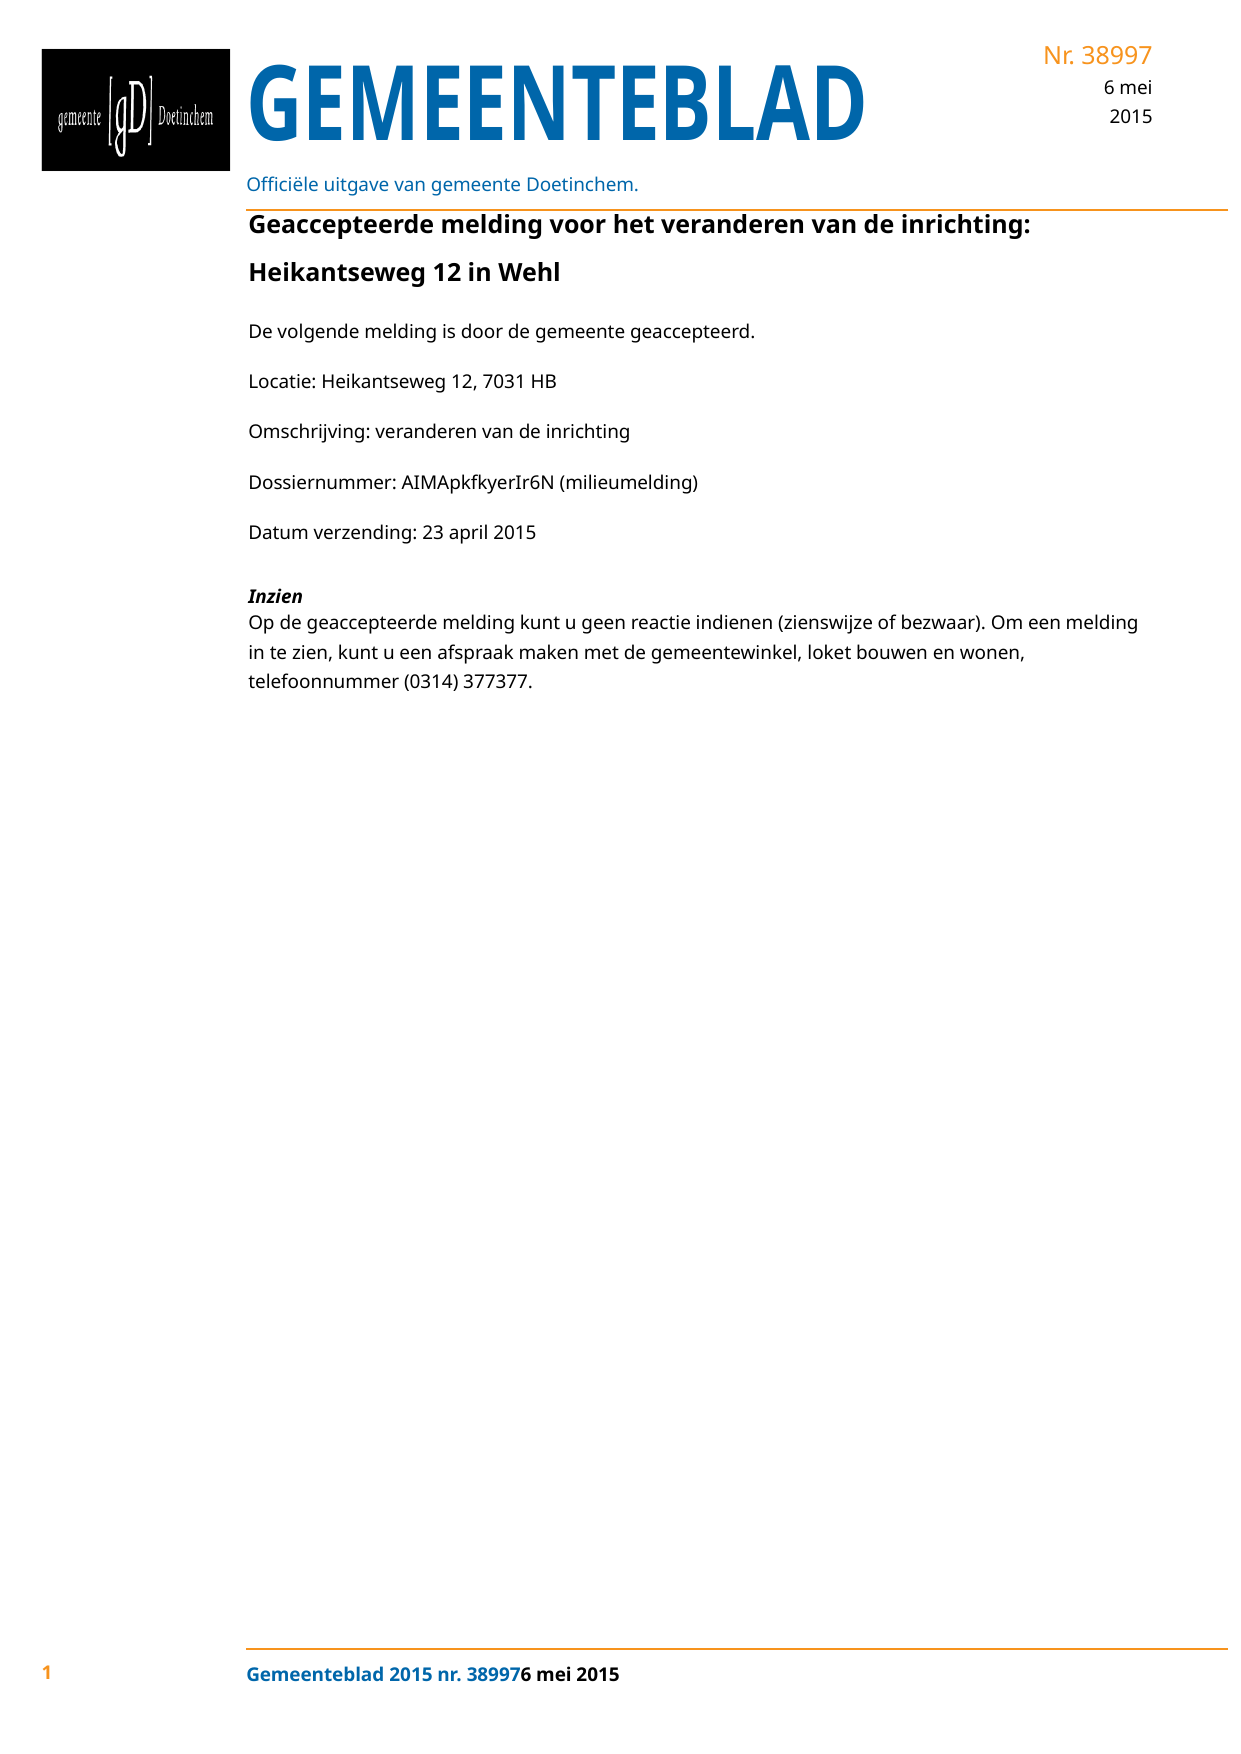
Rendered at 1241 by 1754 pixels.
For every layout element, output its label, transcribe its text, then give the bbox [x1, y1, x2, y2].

text Datum verzending: 23 april 2015 [248, 519, 1152, 545]
text Geaccepteerde melding voor het veranderen van de inrichting: Heikantseweg 12 in Wehl [248, 211, 1152, 288]
text Dossiernummer: AIMApkfkyerIr6N (milieumelding) [248, 469, 1152, 495]
text Locatie: Heikantseweg 12, 7031 HB [248, 368, 1152, 394]
text Inzien [248, 583, 1152, 609]
text De volgende melding is door de gemeente geaccepteerd. [248, 318, 1152, 344]
picture [41, 47, 231, 172]
text Omschrijving: veranderen van de inrichting [248, 419, 1152, 444]
text Op de geaccepteerde melding kunt u geen reactie indienen (zienswijze of bezwaar). Om een melding in te zien, kunt u een afspraak maken met de gemeentewinkel, loket bouwen en wonen, telefoonnummer (0314) 377377. [248, 609, 1152, 694]
